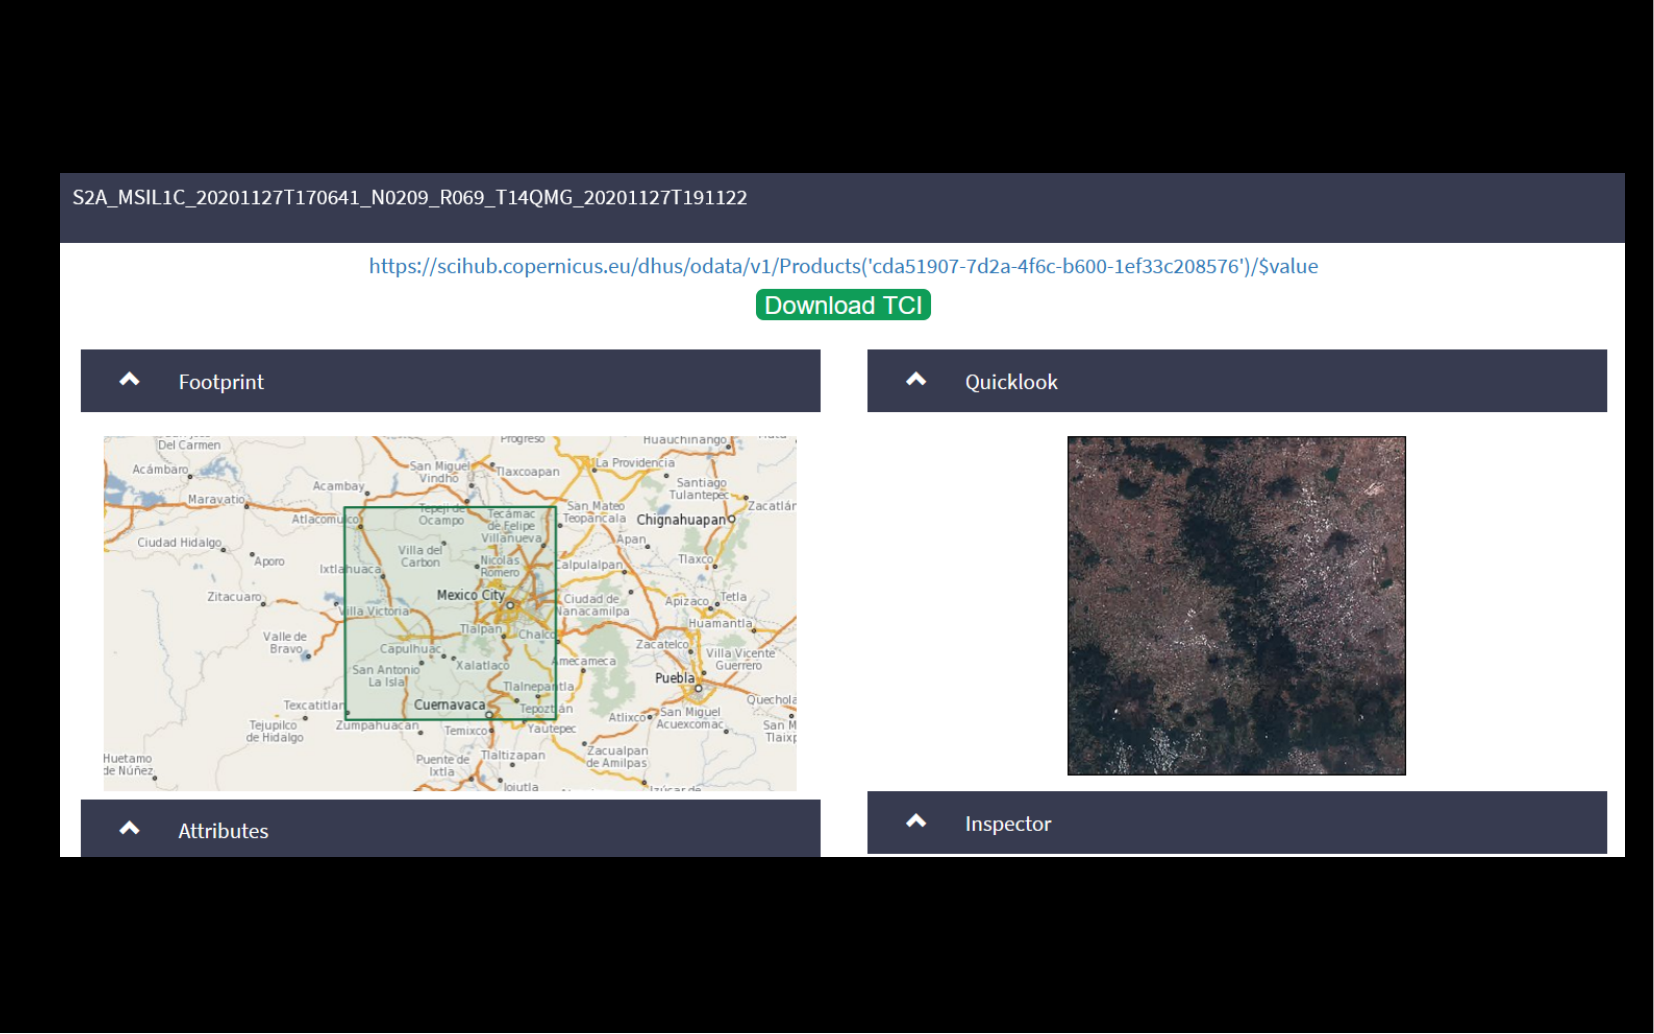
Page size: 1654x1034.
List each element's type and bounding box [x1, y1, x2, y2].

picture [60, 173, 1625, 857]
